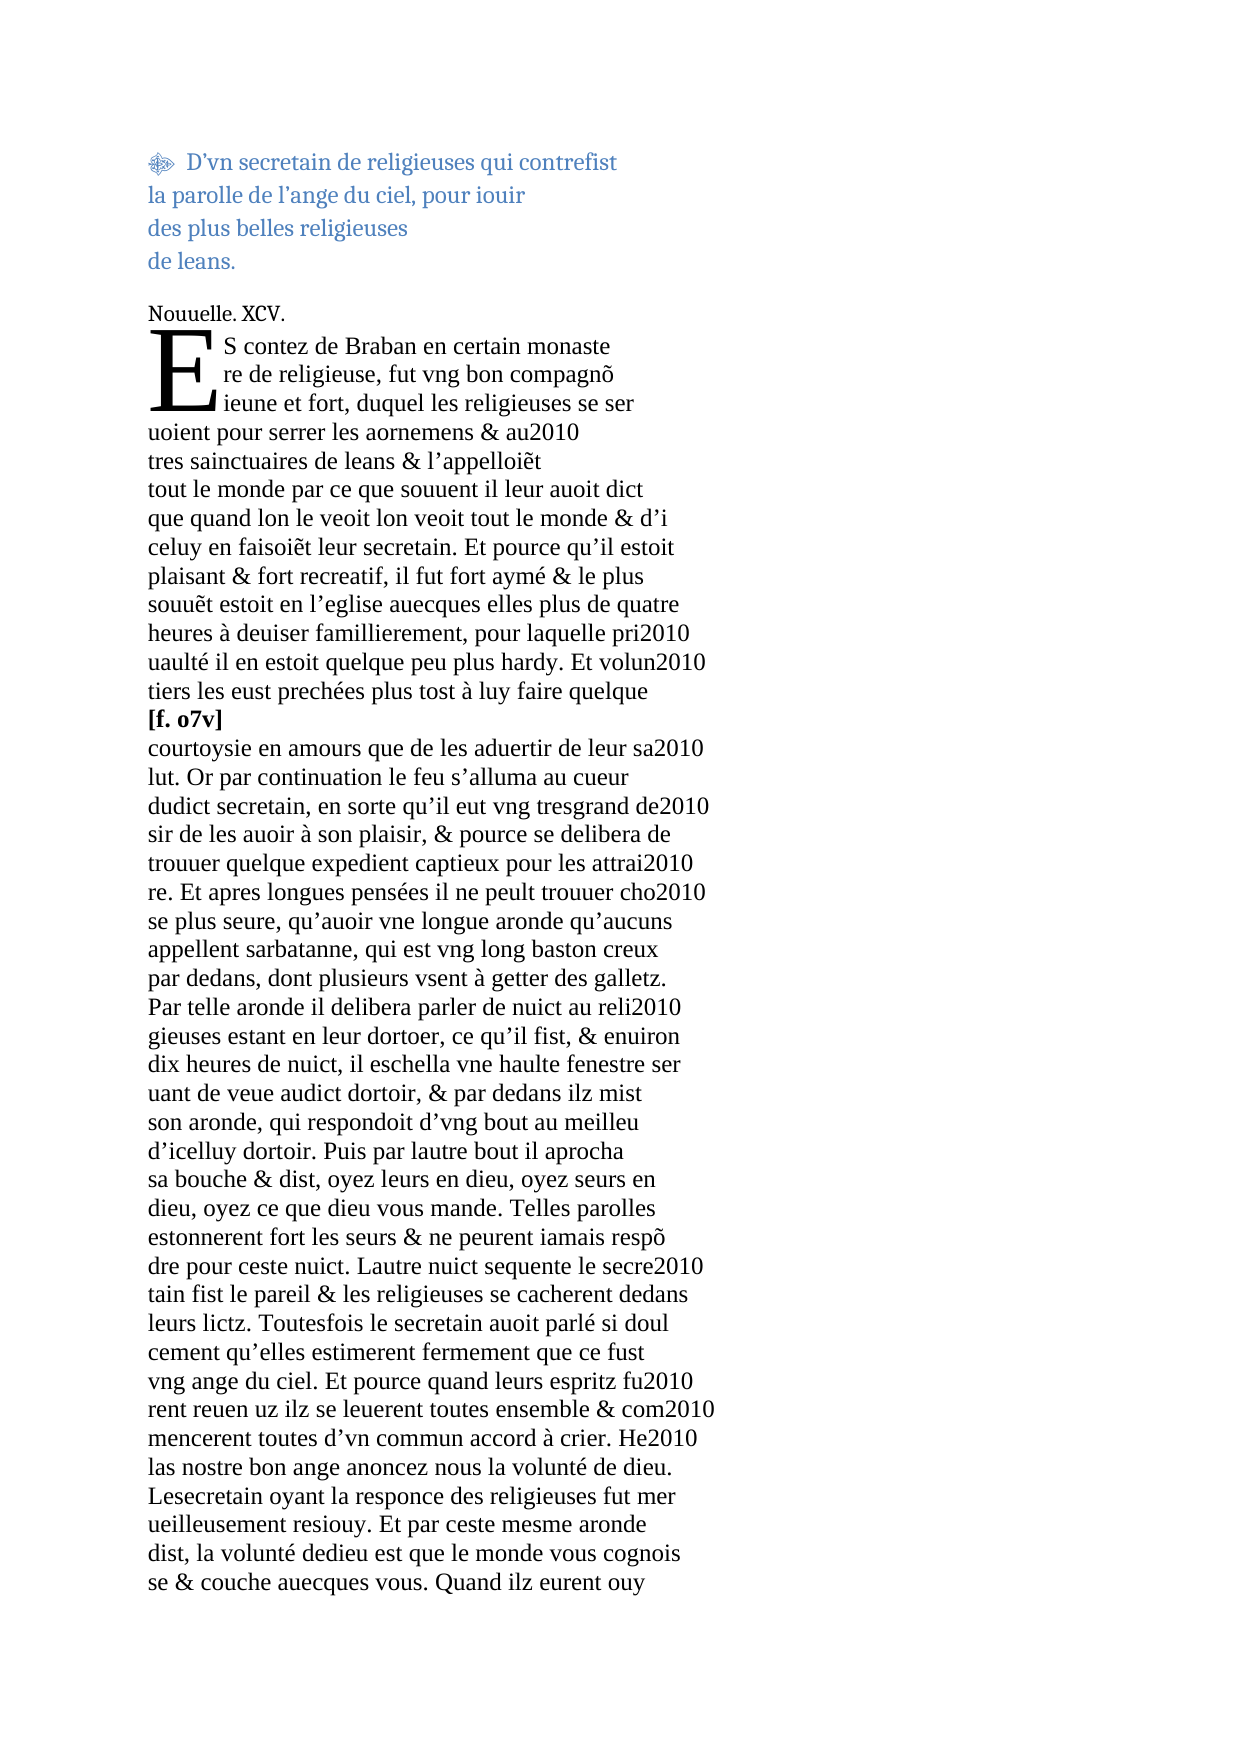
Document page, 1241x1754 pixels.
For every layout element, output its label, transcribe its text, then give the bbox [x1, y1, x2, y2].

text ES contez de Braban en certain monaste re de religieuse, fut vng bon compagnõ ieune et fort, duquel les religieuses se ser uoient pour serrer les aornemens & au2010 tres sainctuaires de leans & l’appelloiẽt tout le monde par ce que souuent il leur auoit dict que quand lon le veoit lon veoit tout le monde & d’i celuy en faisoiẽt leur secretain. Et pource qu’il estoit plaisant & fort recreatif, il fut fort aymé & le plus souuẽt estoit en l’eglise auecques elles plus de quatre heures à deuiser famillierement, pour laquelle pri2010 uaulté il en estoit quelque peu plus hardy. Et volun2010 tiers les eust prechées plus tost à luy faire quelque [f. o7v] courtoysie en amours que de les aduertir de leur sa2010 lut. Or par continuation le feu s’alluma au cueur dudict secretain, en sorte qu’il eut vng tresgrand de2010 sir de les auoir à son plaisir, & pource se delibera de trouuer quelque expedient captieux pour les attrai2010 re. Et apres longues pensées il ne peult trouuer cho2010 se plus seure, qu’auoir vne longue aronde qu’aucuns appellent sarbatanne, qui est vng long baston creux par dedans, dont plusieurs vsent à getter des galletz. Par telle aronde il delibera parler de nuict au reli2010 gieuses estant en leur dortoer, ce qu’il fist, & enuiron dix heures de nuict, il eschella vne haulte fenestre ser uant de veue audict dortoir, & par dedans ilz mist son aronde, qui respondoit d’vng bout au meilleu d’icelluy dortoir. Puis par lautre bout il aprocha sa bouche & dist, oyez leurs en dieu, oyez seurs en dieu, oyez ce que dieu vous mande. Telles parolles estonnerent fort les seurs & ne peurent iamais respõ dre pour ceste nuict. Lautre nuict sequente le secre2010 tain fist le pareil & les religieuses se cacherent dedans leurs lictz. Toutesfois le secretain auoit parlé si doul cement qu’elles estimerent fermement que ce fust vng ange du ciel. Et pource quand leurs espritz fu2010 rent reuen uz ilz se leuerent toutes ensemble & com2010 mencerent toutes d’vn commun accord à crier. He2010 las nostre bon ange anoncez nous la volunté de dieu. Lesecretain oyant la responce des religieuses fut mer ueilleusement resiouy. Et par ceste mesme aronde dist, la volunté dedieu est que le monde vous cognois se & couche auecques vous. Quand ilz eurent ouy [148, 331, 1093, 1596]
subtitle ❧ D’vn secretain de religieuses qui contrefist la parolle de l’ange du ciel, pour iouir des plus belles religieuses de leans. [148, 148, 1093, 275]
subtitle Nouuelle. XCV. [148, 301, 1093, 327]
